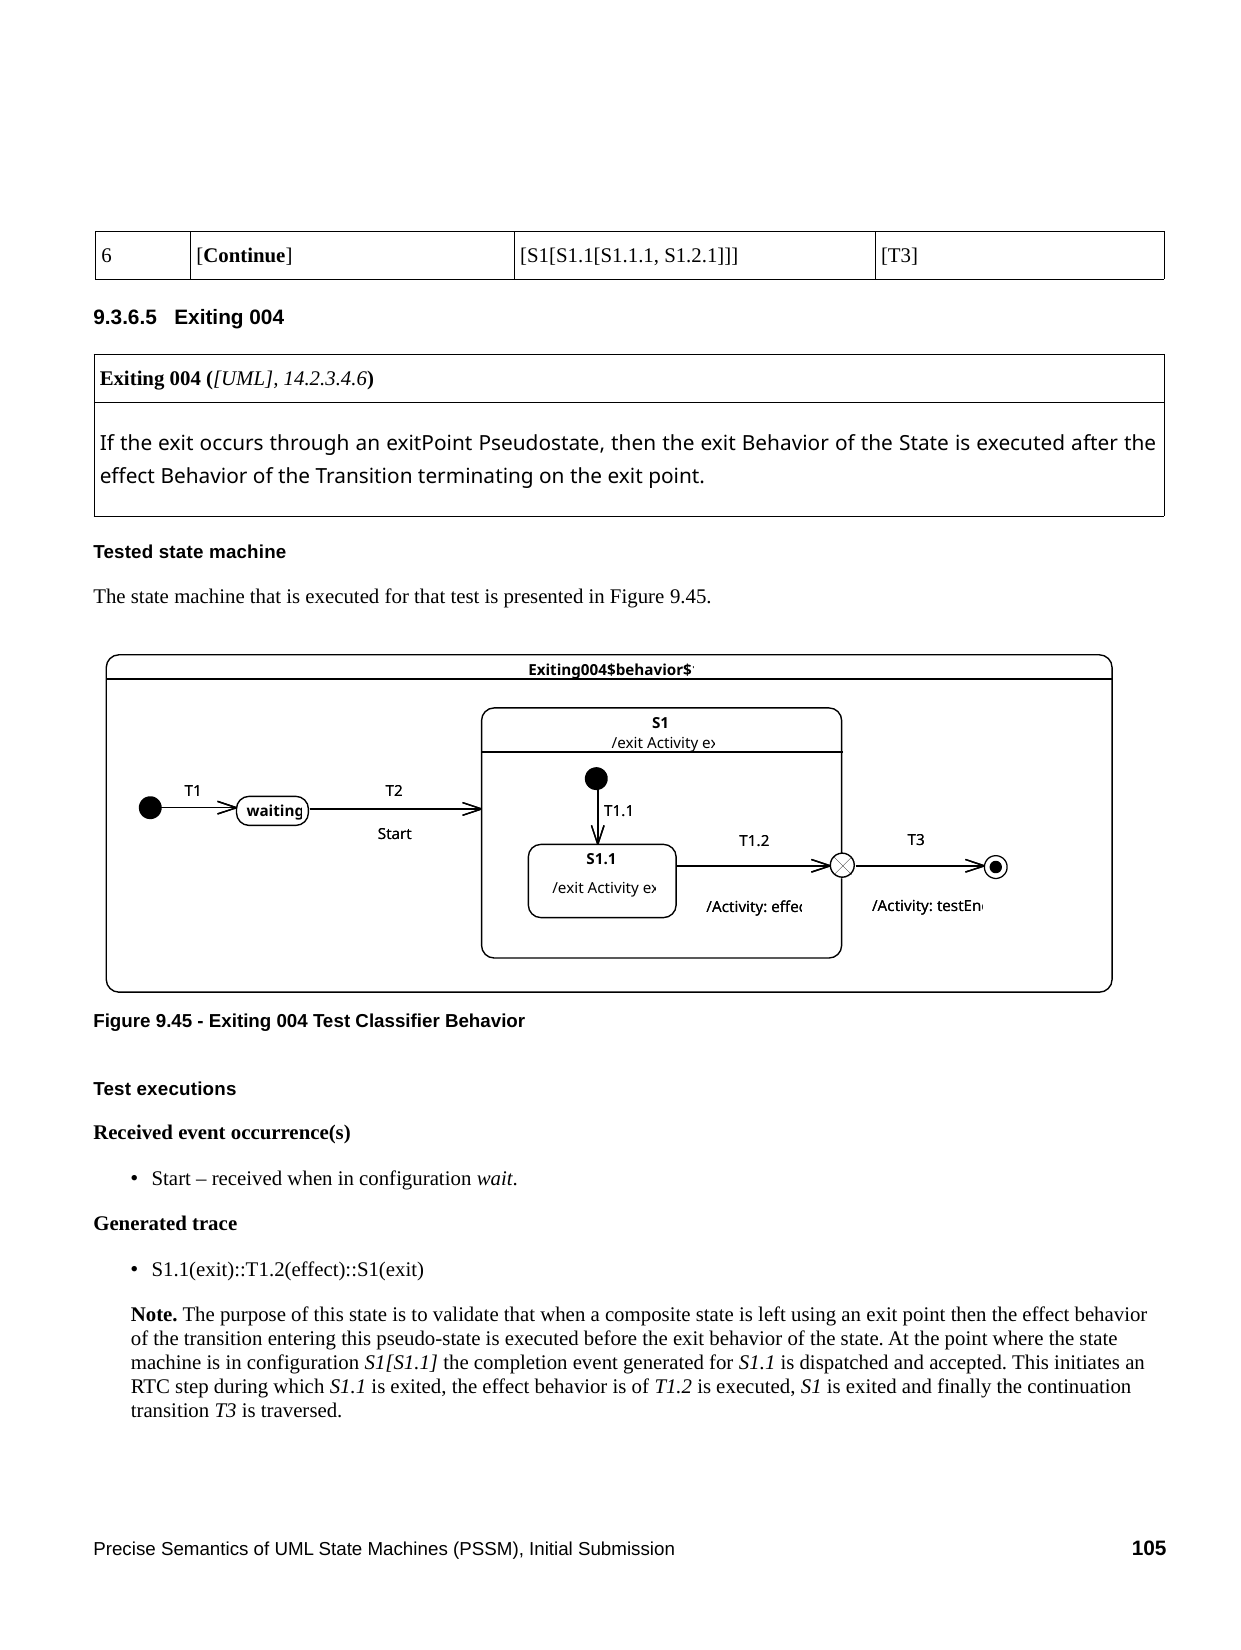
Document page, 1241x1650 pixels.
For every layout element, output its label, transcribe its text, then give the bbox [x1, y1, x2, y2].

subtitle Tested state machine [93, 541, 1164, 563]
table_cell 6 [96, 232, 190, 279]
text Received event occurrence(s) [93, 1120, 1164, 1144]
table_cell [S1[S1.1[S1.1.1, S1.2.1]]] [515, 232, 875, 279]
table_header Exiting 004 ([UML], 14.2.3.4.6) [95, 355, 1164, 402]
text Note. The purpose of this state is to validate that when a composite state is left using an exit point then the effect behavior of the transition entering this pseudo-state is executed before the exit behavior of the state. At the point where the state machine is in configuration S1[S1.1] the completion event generated for S1.1 is dispatched and accepted. This initiates an RTC step during which S1.1 is exited, the effect behavior is of T1.2 is executed, S1 is exited and finally the continuation transition T3 is traversed. [131, 1302, 1164, 1422]
list The state machine that is executed for that test is presented in Figure 9.45. [93, 584, 1164, 608]
list S1.1(exit)::T1.2(effect)::S1(exit) [131, 1256, 1164, 1281]
list Start – received when in configuration wait. [131, 1165, 1164, 1190]
table_cell If the exit occurs through an exitPoint Pseudostate, then the exit Behavior of the State is executed after the effect Behavior of the Transition terminating on the exit point. [95, 403, 1164, 516]
text Generated trace [93, 1211, 1164, 1235]
table_cell [T3] [876, 232, 1164, 279]
subtitle Test executions [93, 1077, 1164, 1099]
table_cell [Continue] [191, 232, 514, 279]
text Figure 9.45 - Exiting 004 Test Classifier Behavior [93, 642, 1127, 1031]
subtitle Exiting 004 [93, 304, 1164, 329]
